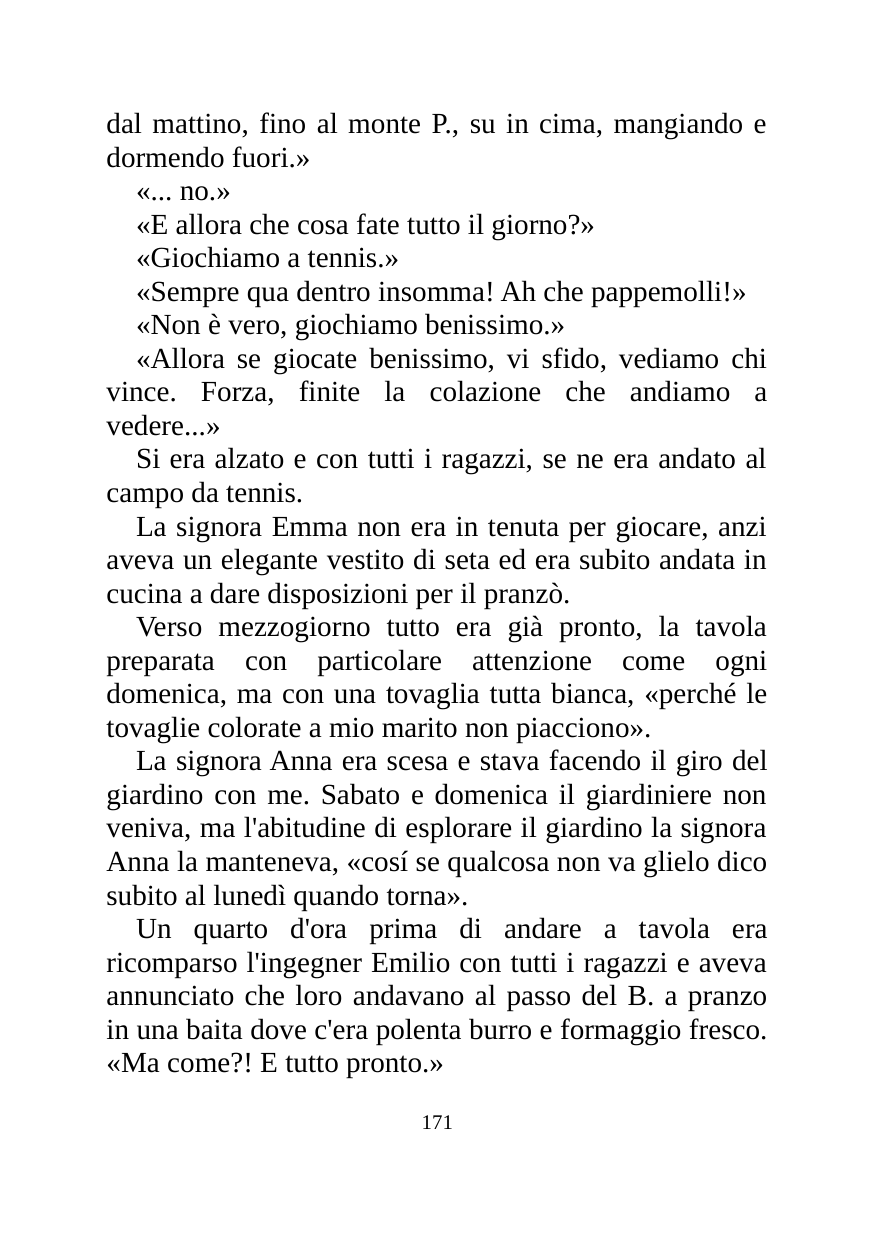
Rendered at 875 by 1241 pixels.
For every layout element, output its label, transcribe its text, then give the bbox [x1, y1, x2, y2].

text «E allora che cosa fate tutto il giorno?» [106, 207, 768, 240]
text «... no.» [106, 173, 768, 207]
text «Giochiamo a tennis.» [106, 240, 768, 274]
text Si era alzato e con tutti i ragazzi, se ne era andato al campo da tennis. [106, 442, 768, 509]
text dal mattino, fino al monte P., su in cima, mangiando e dormendo fuori.» [106, 106, 768, 173]
text La signora Emma non era in tenuta per giocare, anzi aveva un elegante vestito di seta ed era subito andata in cucina a dare disposizioni per il pranzò. [106, 509, 768, 609]
text Verso mezzogiorno tutto era già pronto, la tavola preparata con particolare attenzione come ogni domenica, ma con una tovaglia tutta bianca, «perché le tovaglie colorate a mio marito non piacciono». [106, 609, 768, 743]
text Un quarto d'ora prima di andare a tavola era ricomparso l'ingegner Emilio con tutti i ragazzi e aveva annunciato che loro andavano al passo del B. a pranzo in una baita dove c'era polenta burro e formaggio fresco. «Ma come?! E tutto pronto.» [106, 911, 768, 1079]
text «Allora se giocate benissimo, vi sfido, vediamo chi vince. Forza, finite la colazione che andiamo a vedere...» [106, 341, 768, 442]
text La signora Anna era scesa e stava facendo il giro del giardino con me. Sabato e domenica il giardiniere non veniva, ma l'abitudine di esplorare il giardino la signora Anna la manteneva, «cosí se qualcosa non va glielo dico subito al lunedì quando torna». [106, 743, 768, 911]
text «Sempre qua dentro insomma! Ah che pappemolli!» [106, 274, 768, 307]
text «Non è vero, giochiamo benissimo.» [106, 307, 768, 341]
